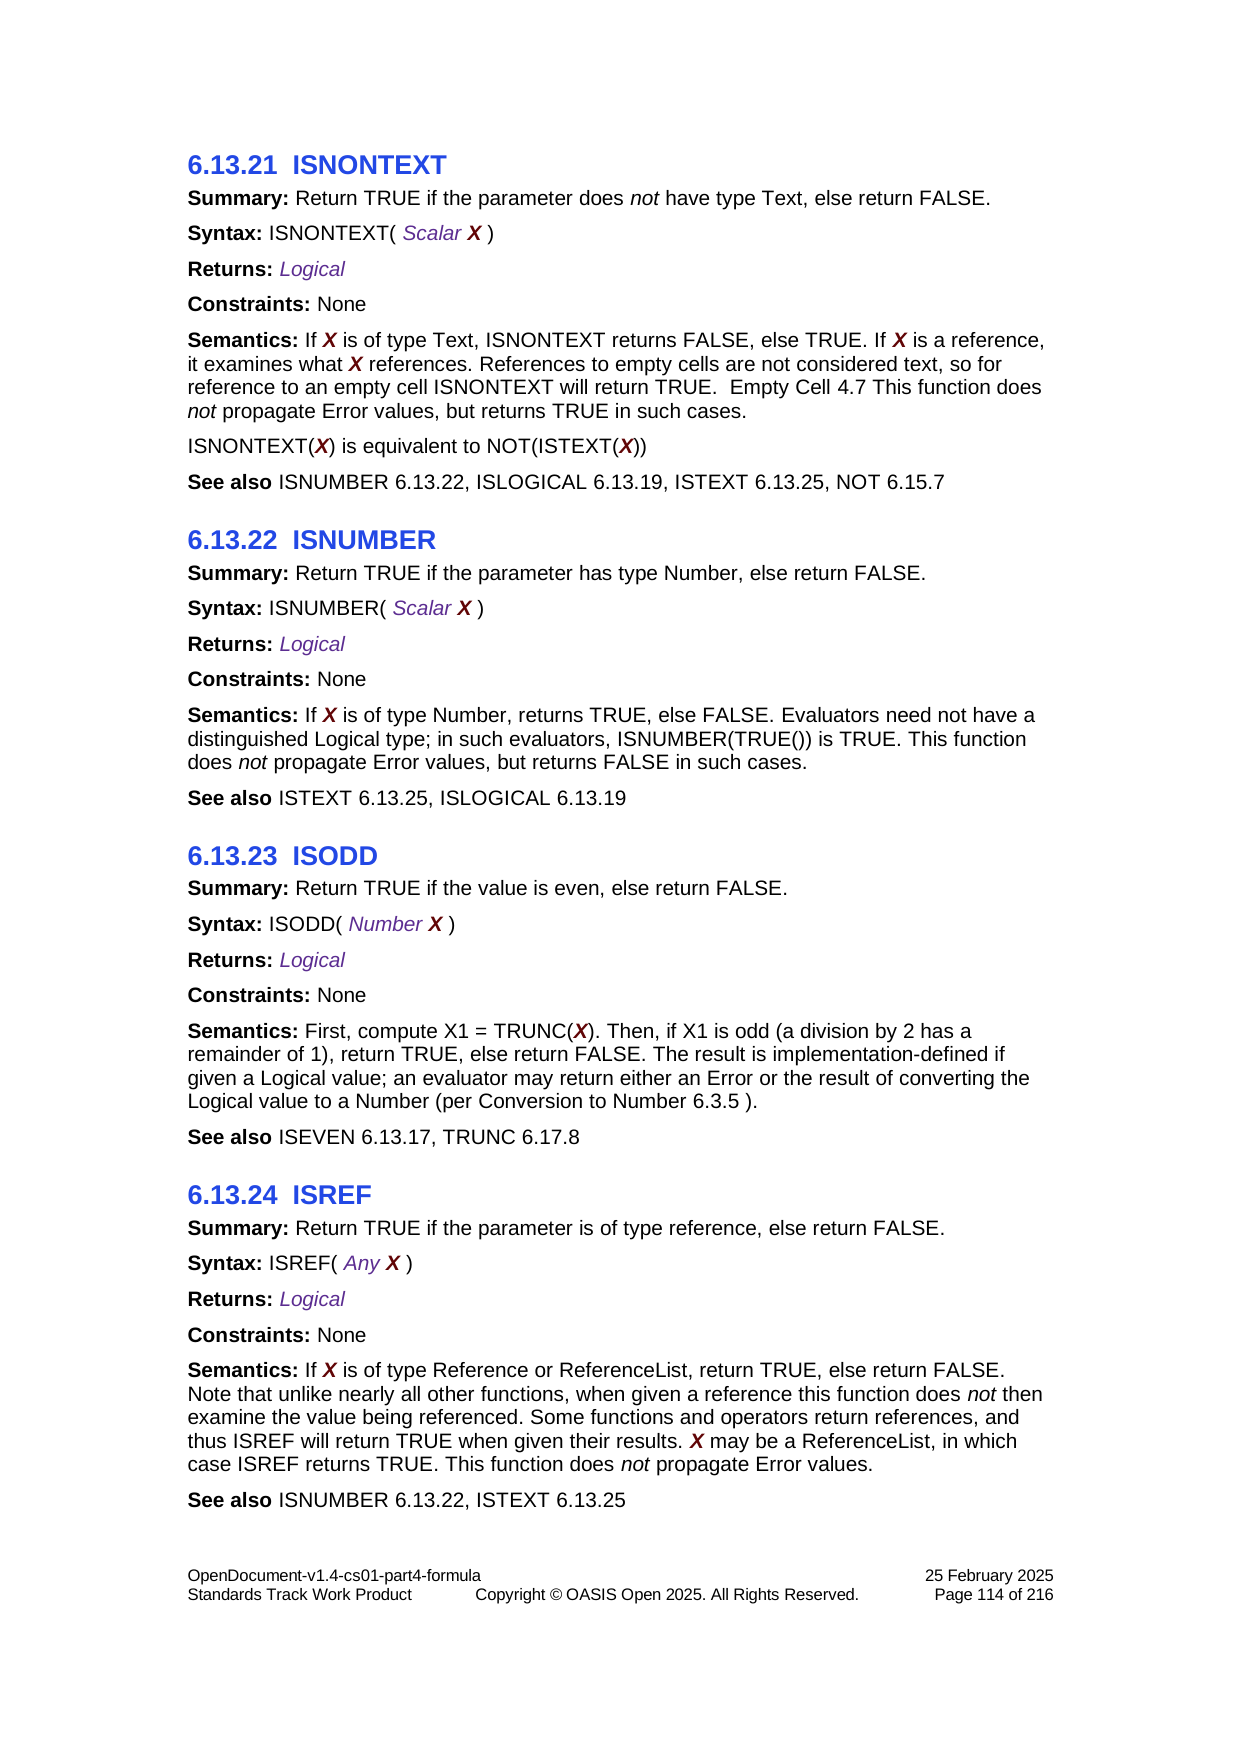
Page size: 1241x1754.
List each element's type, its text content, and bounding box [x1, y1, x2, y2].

text Constraints: None [187, 1323, 1053, 1347]
text Returns: Logical [187, 257, 1053, 281]
text Summary: Return TRUE if the parameter is of type reference, else return FALSE. [187, 1216, 1053, 1240]
text ISNONTEXT(X) is equivalent to NOT(ISTEXT(X)) [187, 435, 1053, 458]
text See also ISNUMBER 6.13.22, ISTEXT 6.13.25 [187, 1488, 1053, 1512]
text Constraints: None [187, 668, 1053, 691]
text Returns: Logical [187, 632, 1053, 656]
text Syntax: ISNUMBER( Scalar X ) [187, 597, 1053, 620]
text Syntax: ISREF( Any X ) [187, 1252, 1053, 1275]
text Semantics: If X is of type Number, returns TRUE, else FALSE. Evaluators need not have a distinguished Logical type; in such evaluators, ISNUMBER(TRUE()) is TRUE. This function does not propagate Error values, but returns FALSE in such cases. [187, 703, 1053, 774]
text Summary: Return TRUE if the parameter does not have type Text, else return FALSE. [187, 186, 1053, 209]
subtitle ISNONTEXT [187, 150, 1053, 180]
text Semantics: If X is of type Reference or ReferenceList, return TRUE, else return FALSE. Note that unlike nearly all other functions, when given a reference this function does not then examine the value being referenced. Some functions and operators return references, and thus ISREF will return TRUE when given their results. X may be a ReferenceList, in which case ISREF returns TRUE. This function does not propagate Error values. [187, 1359, 1053, 1476]
subtitle ISREF [187, 1180, 1053, 1210]
text Syntax: ISNONTEXT( Scalar X ) [187, 222, 1053, 245]
text Returns: Logical [187, 1287, 1053, 1311]
text See also ISNUMBER 6.13.22, ISLOGICAL 6.13.19, ISTEXT 6.13.25, NOT 6.15.7 [187, 470, 1053, 494]
text Constraints: None [187, 984, 1053, 1007]
text Semantics: First, compute X1 = TRUNC(X). Then, if X1 is odd (a division by 2 has a remainder of 1), return TRUE, else return FALSE. The result is implementation-defined if given a Logical value; an evaluator may return either an Error or the result of converting the Logical value to a Number (per Conversion to Number 6.3.5 ). [187, 1019, 1053, 1113]
text Summary: Return TRUE if the parameter has type Number, else return FALSE. [187, 561, 1053, 584]
text Returns: Logical [187, 948, 1053, 972]
text Semantics: If X is of type Text, ISNONTEXT returns FALSE, else TRUE. If X is a reference, it examines what X references. References to empty cells are not considered text, so for reference to an empty cell ISNONTEXT will return TRUE. Empty Cell 4.7 This function does not propagate Error values, but returns TRUE in such cases. [187, 328, 1053, 423]
subtitle ISODD [187, 841, 1053, 871]
text Syntax: ISODD( Number X ) [187, 912, 1053, 936]
text See also ISTEXT 6.13.25, ISLOGICAL 6.13.19 [187, 786, 1053, 810]
text See also ISEVEN 6.13.17, TRUNC 6.17.8 [187, 1126, 1053, 1149]
text Constraints: None [187, 293, 1053, 316]
subtitle ISNUMBER [187, 525, 1053, 555]
text Summary: Return TRUE if the value is even, else return FALSE. [187, 877, 1053, 900]
